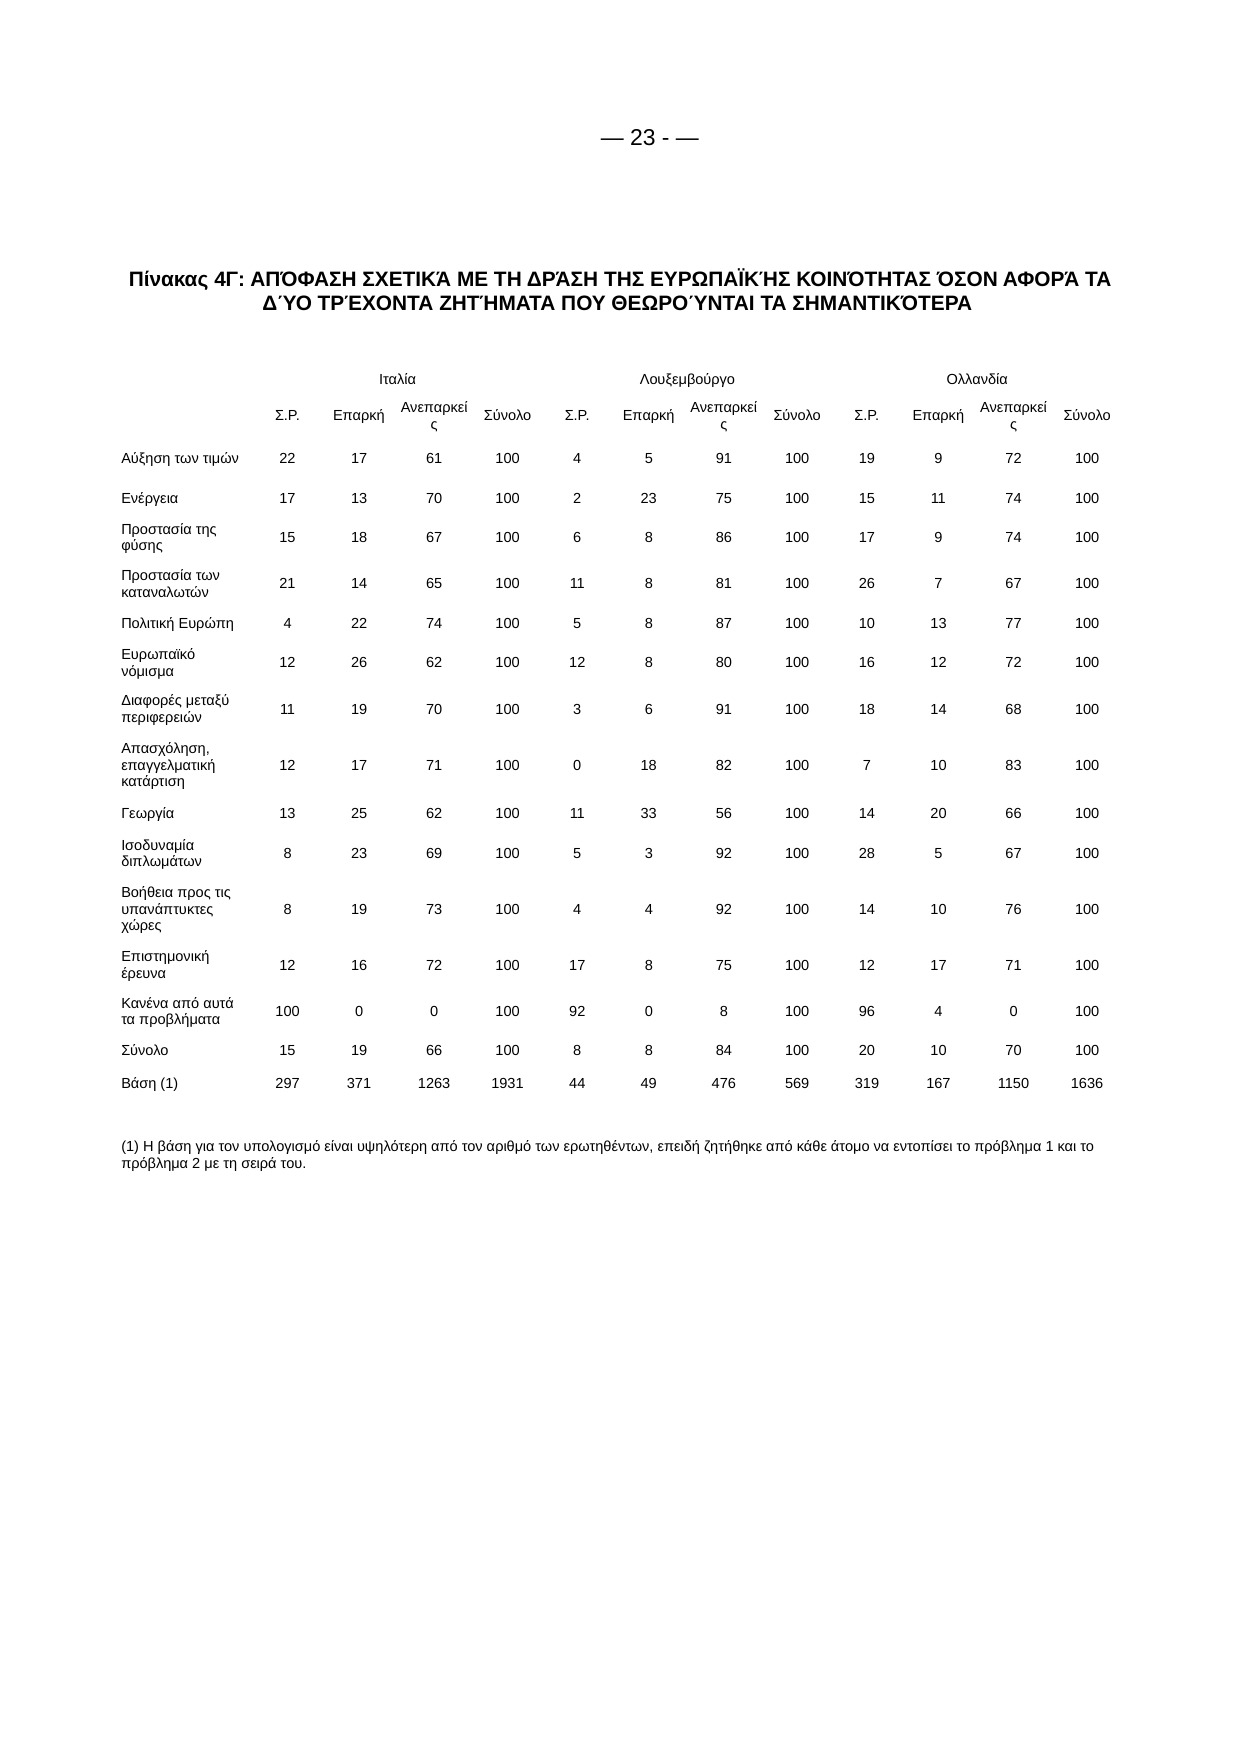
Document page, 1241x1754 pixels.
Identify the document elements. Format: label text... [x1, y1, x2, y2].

table_cell 49 [612, 1067, 685, 1099]
table_cell 14 [832, 797, 901, 830]
table_cell 12 [253, 732, 322, 797]
table_cell Επαρκή [322, 396, 396, 435]
table_cell 11 [542, 560, 612, 607]
table_cell 11 [253, 686, 322, 732]
table_cell 100 [472, 481, 542, 514]
table_cell 100 [762, 941, 832, 988]
table_cell [118, 331, 253, 363]
table_cell Επαρκή [612, 396, 685, 435]
table_cell 0 [542, 732, 612, 797]
table_cell Σύνολο [762, 396, 832, 435]
table_cell 13 [253, 797, 322, 830]
table_cell 44 [542, 1067, 612, 1099]
table_cell 14 [901, 686, 975, 732]
table_cell 62 [396, 797, 472, 830]
table_cell 7 [832, 732, 901, 797]
table_cell 100 [1052, 876, 1122, 941]
table_cell 569 [762, 1067, 832, 1099]
table_cell 2 [542, 481, 612, 514]
table_cell [542, 1099, 612, 1131]
table_cell 0 [975, 988, 1052, 1034]
table_cell 8 [612, 639, 685, 686]
table_header Πίνακας 4Γ: ΑΠΌΦΑΣΗ ΣΧΕΤΙΚΆ ΜΕ ΤΗ ΔΡΆΣΗ ΤΗΣ ΕΥΡΩΠΑΪΚΉΣ ΚΟΙΝΌΤΗΤΑΣ ΌΣΟΝ ΑΦΟΡΆ ΤΑ ΔΎΟ ΤΡΈΧΟΝΤΑ ΖΗΤΉΜΑΤΑ ΠΟΥ ΘΕΩΡΟΎΝΤΑΙ ΤΑ ΣΗΜΑΝΤΙΚΌΤΕΡΑ [118, 252, 1122, 331]
table_cell 100 [472, 1034, 542, 1067]
table_cell 11 [901, 481, 975, 514]
table_cell [472, 331, 542, 363]
table_cell 1636 [1052, 1067, 1122, 1099]
table_cell 8 [612, 514, 685, 560]
table_cell Ισοδυναμία διπλωμάτων [118, 830, 253, 876]
table_cell [901, 1099, 975, 1131]
table_cell Ενέργεια [118, 481, 253, 514]
table_cell [118, 363, 253, 396]
table_cell 15 [253, 1034, 322, 1067]
table_cell Λουξεμβούργο [542, 363, 832, 396]
table_cell Επαρκή [901, 396, 975, 435]
table_cell 72 [975, 435, 1052, 481]
table_cell [1052, 1099, 1122, 1131]
table_cell 74 [975, 481, 1052, 514]
table_cell 26 [322, 639, 396, 686]
table_cell [685, 1099, 762, 1131]
table_cell Προστασία της φύσης [118, 514, 253, 560]
table_cell 19 [322, 686, 396, 732]
table_cell 15 [253, 514, 322, 560]
table_cell 100 [1052, 435, 1122, 481]
table_cell 100 [762, 830, 832, 876]
table_cell 8 [685, 988, 762, 1034]
table_cell Ολλανδία [832, 363, 1122, 396]
table_cell 67 [975, 830, 1052, 876]
table_cell Ιταλία [253, 363, 542, 396]
table_cell 100 [1052, 941, 1122, 988]
table_cell 33 [612, 797, 685, 830]
table_cell [762, 331, 832, 363]
table_cell 10 [901, 732, 975, 797]
table_cell [118, 1099, 253, 1131]
table_cell 319 [832, 1067, 901, 1099]
table_cell 6 [542, 514, 612, 560]
table_cell Ανεπαρκείς [396, 396, 472, 435]
table_cell 86 [685, 514, 762, 560]
table_cell 100 [472, 797, 542, 830]
table_cell Προστασία των καταναλωτών [118, 560, 253, 607]
table_cell 69 [396, 830, 472, 876]
table_cell 9 [901, 514, 975, 560]
table_cell [472, 1099, 542, 1131]
table_cell 8 [542, 1034, 612, 1067]
table_cell 16 [322, 941, 396, 988]
table_cell [322, 331, 396, 363]
table_cell 5 [901, 830, 975, 876]
table_cell 87 [685, 607, 762, 639]
table_cell 4 [612, 876, 685, 941]
table_cell Σ.Ρ. [253, 396, 322, 435]
table_cell 82 [685, 732, 762, 797]
table_cell [253, 331, 322, 363]
table_cell 100 [762, 876, 832, 941]
table_cell 476 [685, 1067, 762, 1099]
table_cell 8 [612, 941, 685, 988]
table_cell Επιστημονική έρευνα [118, 941, 253, 988]
table_cell 12 [832, 941, 901, 988]
table_cell 14 [832, 876, 901, 941]
table_cell [322, 1099, 396, 1131]
table_cell 12 [253, 639, 322, 686]
table_cell 5 [542, 830, 612, 876]
table_cell 17 [253, 481, 322, 514]
table_cell 100 [472, 639, 542, 686]
table_cell [832, 331, 901, 363]
table_cell Πολιτική Ευρώπη [118, 607, 253, 639]
table_cell 100 [1052, 1034, 1122, 1067]
table_cell [762, 1099, 832, 1131]
table_cell 100 [762, 797, 832, 830]
table_cell 3 [542, 686, 612, 732]
table_cell 1931 [472, 1067, 542, 1099]
table_cell 10 [901, 876, 975, 941]
table_cell 84 [685, 1034, 762, 1067]
table_cell 12 [542, 639, 612, 686]
table_cell [975, 331, 1052, 363]
table_cell [396, 331, 472, 363]
table_cell 17 [322, 732, 396, 797]
table_cell 26 [832, 560, 901, 607]
table_cell 16 [832, 639, 901, 686]
table_cell 20 [901, 797, 975, 830]
table_cell 18 [832, 686, 901, 732]
table_cell 1263 [396, 1067, 472, 1099]
table_cell 28 [832, 830, 901, 876]
table_cell Σ.Ρ. [542, 396, 612, 435]
table_cell 100 [1052, 732, 1122, 797]
table_cell 23 [322, 830, 396, 876]
table_cell 25 [322, 797, 396, 830]
table_cell 9 [901, 435, 975, 481]
table_cell Βοήθεια προς τις υπανάπτυκτες χώρες [118, 876, 253, 941]
table_cell 100 [472, 514, 542, 560]
table_cell 100 [1052, 481, 1122, 514]
table_cell 6 [612, 686, 685, 732]
table_cell 91 [685, 435, 762, 481]
table_cell 75 [685, 481, 762, 514]
table_cell 20 [832, 1034, 901, 1067]
table_cell [118, 396, 253, 435]
table_cell 100 [1052, 686, 1122, 732]
table_cell 62 [396, 639, 472, 686]
table_cell 70 [396, 686, 472, 732]
table_cell 14 [322, 560, 396, 607]
table_cell 13 [901, 607, 975, 639]
table_cell 8 [612, 607, 685, 639]
table_cell Διαφορές μεταξύ περιφερειών [118, 686, 253, 732]
table_cell 3 [612, 830, 685, 876]
table_cell Σύνολο [118, 1034, 253, 1067]
table_cell 167 [901, 1067, 975, 1099]
table_cell 100 [472, 560, 542, 607]
table_cell 67 [396, 514, 472, 560]
table_cell Κανένα από αυτά τα προβλήματα [118, 988, 253, 1034]
table_cell [396, 1099, 472, 1131]
table_cell 72 [975, 639, 1052, 686]
table_cell 100 [762, 481, 832, 514]
table_cell Ανεπαρκείς [685, 396, 762, 435]
table_cell 100 [762, 560, 832, 607]
table_cell 13 [322, 481, 396, 514]
table_cell Αύξηση των τιμών [118, 435, 253, 481]
table_cell [253, 1099, 322, 1131]
table_cell [612, 1099, 685, 1131]
table_cell 0 [612, 988, 685, 1034]
table_cell 100 [762, 686, 832, 732]
table_cell Βάση (1) [118, 1067, 253, 1099]
table_cell 100 [1052, 988, 1122, 1034]
table_cell 100 [762, 514, 832, 560]
table_cell 100 [1052, 560, 1122, 607]
table_cell 17 [901, 941, 975, 988]
table_cell 100 [762, 435, 832, 481]
table_cell 100 [472, 607, 542, 639]
table_cell Γεωργία [118, 797, 253, 830]
table_cell 17 [322, 435, 396, 481]
table_cell 65 [396, 560, 472, 607]
table_cell 100 [472, 435, 542, 481]
table_cell 10 [832, 607, 901, 639]
table_cell 100 [472, 686, 542, 732]
table_cell Σ.Ρ. [832, 396, 901, 435]
table_cell 70 [975, 1034, 1052, 1067]
table_cell 100 [1052, 639, 1122, 686]
table_cell 8 [612, 560, 685, 607]
table_cell 12 [253, 941, 322, 988]
table_cell 71 [975, 941, 1052, 988]
table_cell [685, 331, 762, 363]
table_cell 100 [1052, 830, 1122, 876]
table_cell 71 [396, 732, 472, 797]
table_cell 100 [472, 941, 542, 988]
table_cell Σύνολο [1052, 396, 1122, 435]
table_cell 80 [685, 639, 762, 686]
table_cell 100 [472, 988, 542, 1034]
table_cell 74 [396, 607, 472, 639]
table_cell 8 [612, 1034, 685, 1067]
table_cell 17 [832, 514, 901, 560]
table_cell 77 [975, 607, 1052, 639]
table_cell 23 [612, 481, 685, 514]
table_cell 66 [975, 797, 1052, 830]
table_cell 4 [542, 435, 612, 481]
table_cell 100 [762, 988, 832, 1034]
table_cell 100 [1052, 607, 1122, 639]
table_cell 8 [253, 830, 322, 876]
table_cell 21 [253, 560, 322, 607]
table_cell 0 [322, 988, 396, 1034]
table_cell 100 [1052, 797, 1122, 830]
table_cell 75 [685, 941, 762, 988]
table_cell [1052, 331, 1122, 363]
table_cell 4 [542, 876, 612, 941]
table_cell 17 [542, 941, 612, 988]
table_cell 100 [472, 732, 542, 797]
table_cell 100 [762, 1034, 832, 1067]
table_cell 67 [975, 560, 1052, 607]
table_cell 92 [542, 988, 612, 1034]
table_cell [975, 1099, 1052, 1131]
table_cell 91 [685, 686, 762, 732]
table_cell 7 [901, 560, 975, 607]
table_cell 92 [685, 830, 762, 876]
table_cell 371 [322, 1067, 396, 1099]
table_cell 100 [762, 607, 832, 639]
table_cell 10 [901, 1034, 975, 1067]
table_cell 0 [396, 988, 472, 1034]
table_cell 92 [685, 876, 762, 941]
table_cell (1) Η βάση για τον υπολογισμό είναι υψηλότερη από τον αριθμό των ερωτηθέντων, επειδή ζητήθηκε από κάθε άτομο να εντοπίσει το πρόβλημα 1 και το πρόβλημα 2 με τη σειρά του. [118, 1131, 1122, 1178]
table_cell 4 [253, 607, 322, 639]
table_cell 15 [832, 481, 901, 514]
table_cell [832, 1099, 901, 1131]
table_cell Σύνολο [472, 396, 542, 435]
table_cell 100 [1052, 514, 1122, 560]
table_cell 1150 [975, 1067, 1052, 1099]
table_cell Ευρωπαϊκό νόμισμα [118, 639, 253, 686]
table_cell 96 [832, 988, 901, 1034]
table_cell 18 [612, 732, 685, 797]
table_cell Απασχόληση, επαγγελματική κατάρτιση [118, 732, 253, 797]
table_cell 61 [396, 435, 472, 481]
table_cell Ανεπαρκείς [975, 396, 1052, 435]
table_cell 8 [253, 876, 322, 941]
table_cell 5 [612, 435, 685, 481]
table_cell [612, 331, 685, 363]
table_cell 70 [396, 481, 472, 514]
table_cell 66 [396, 1034, 472, 1067]
table_cell [901, 331, 975, 363]
table_cell 18 [322, 514, 396, 560]
table_cell 19 [322, 1034, 396, 1067]
table_cell 4 [901, 988, 975, 1034]
table_cell 68 [975, 686, 1052, 732]
table_cell 297 [253, 1067, 322, 1099]
table_cell 19 [322, 876, 396, 941]
table_cell 76 [975, 876, 1052, 941]
table_cell 100 [472, 830, 542, 876]
table_cell 72 [396, 941, 472, 988]
table_cell 19 [832, 435, 901, 481]
table_cell 83 [975, 732, 1052, 797]
table_cell 100 [472, 876, 542, 941]
table_cell 12 [901, 639, 975, 686]
table_cell 73 [396, 876, 472, 941]
table_cell 56 [685, 797, 762, 830]
table_cell 100 [762, 639, 832, 686]
table_cell 22 [322, 607, 396, 639]
table_cell 5 [542, 607, 612, 639]
table_cell 11 [542, 797, 612, 830]
table_cell 81 [685, 560, 762, 607]
table_cell 100 [762, 732, 832, 797]
table_cell 22 [253, 435, 322, 481]
table_cell 74 [975, 514, 1052, 560]
table_cell 100 [253, 988, 322, 1034]
table_cell [542, 331, 612, 363]
